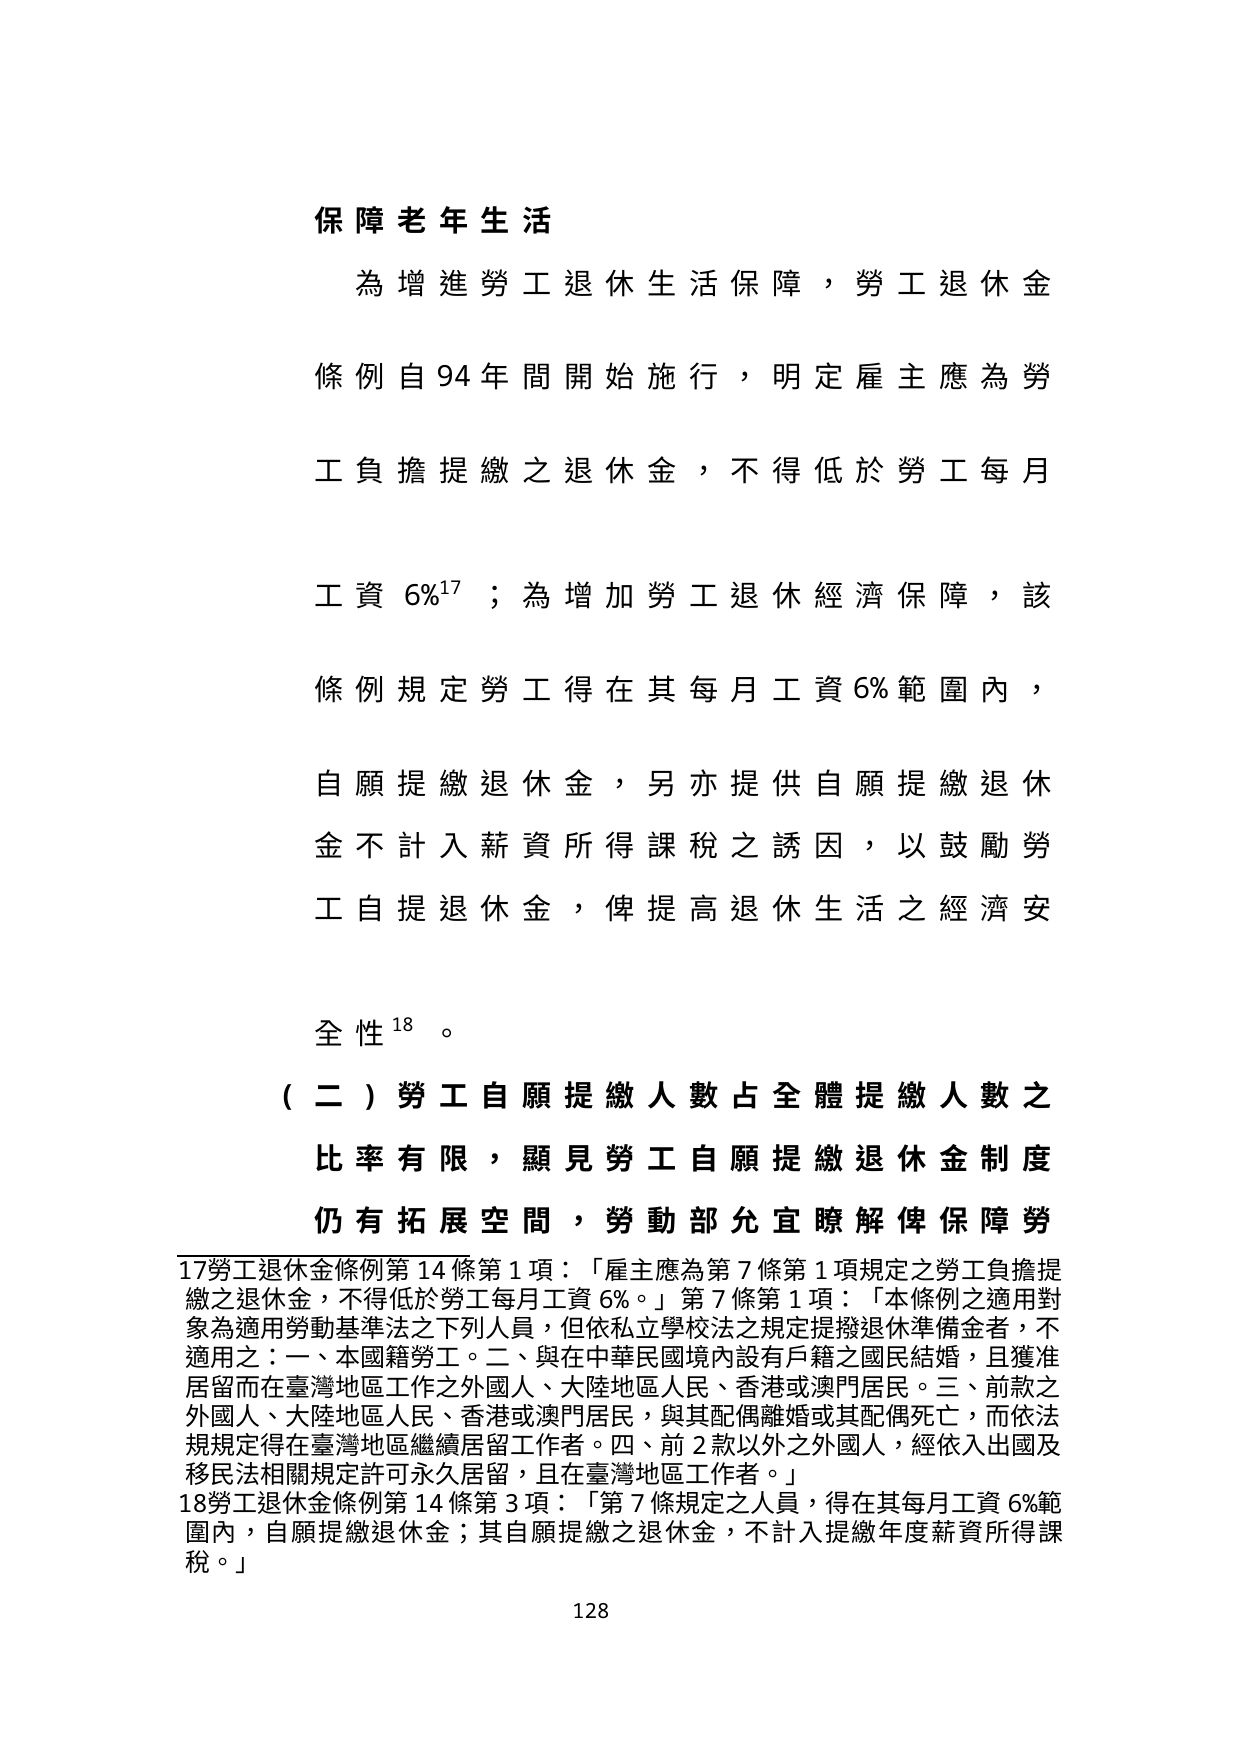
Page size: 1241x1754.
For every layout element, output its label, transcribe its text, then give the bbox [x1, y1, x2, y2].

text 勞工退休金條例第14條第1項：「雇主應為第7條第1項規定之勞工負擔提繳之退休金，不得低於勞工每月工資6%。」第7條第1項：「本條例之適用對象為適用勞動基準法之下列人員，但依私立學校法之規定提撥退休準備金者，不適用之：一、本國籍勞工。二、與在中華民國境內設有戶籍之國民結婚，且獲准居留而在臺灣地區工作之外國人、大陸地區人民、香港或澳門居民。三、前款之外國人、大陸地區人民、香港或澳門居民，與其配偶離婚或其配偶死亡，而依法規規定得在臺灣地區繼續居留工作者。四、前2款以外之外國人，經依入出國及移民法相關規定許可永久居留，且在臺灣地區工作者。」 [177, 1256, 1063, 1489]
text 為增進勞工退休生活保障，勞工退休金條例自94年間開始施行，明定雇主應為勞工負擔提繳之退休金，不得低於勞工每月工資6%；為增加勞工退休經濟保障，該條例規定勞工得在其每月工資6%範圍內，自願提繳退休金，另亦提供自願提繳退休金不計入薪資所得課稅之誘因，以鼓勵勞工自提退休金，俾提高退休生活之經濟安全性。 [271, 240, 1058, 1052]
text 保障老年生活 [242, 177, 1058, 240]
text 勞工退休金條例第14條第3項：「第7條規定之人員，得在其每月工資6%範圍內，自願提繳退休金；其自願提繳之退休金，不計入提繳年度薪資所得課稅。」 [177, 1489, 1063, 1577]
text (二)勞工自願提繳人數占全體提繳人數之比率有限，顯見勞工自願提繳退休金制度仍有拓展空間，勞動部允宜瞭解俾保障勞 [242, 1052, 1058, 1240]
